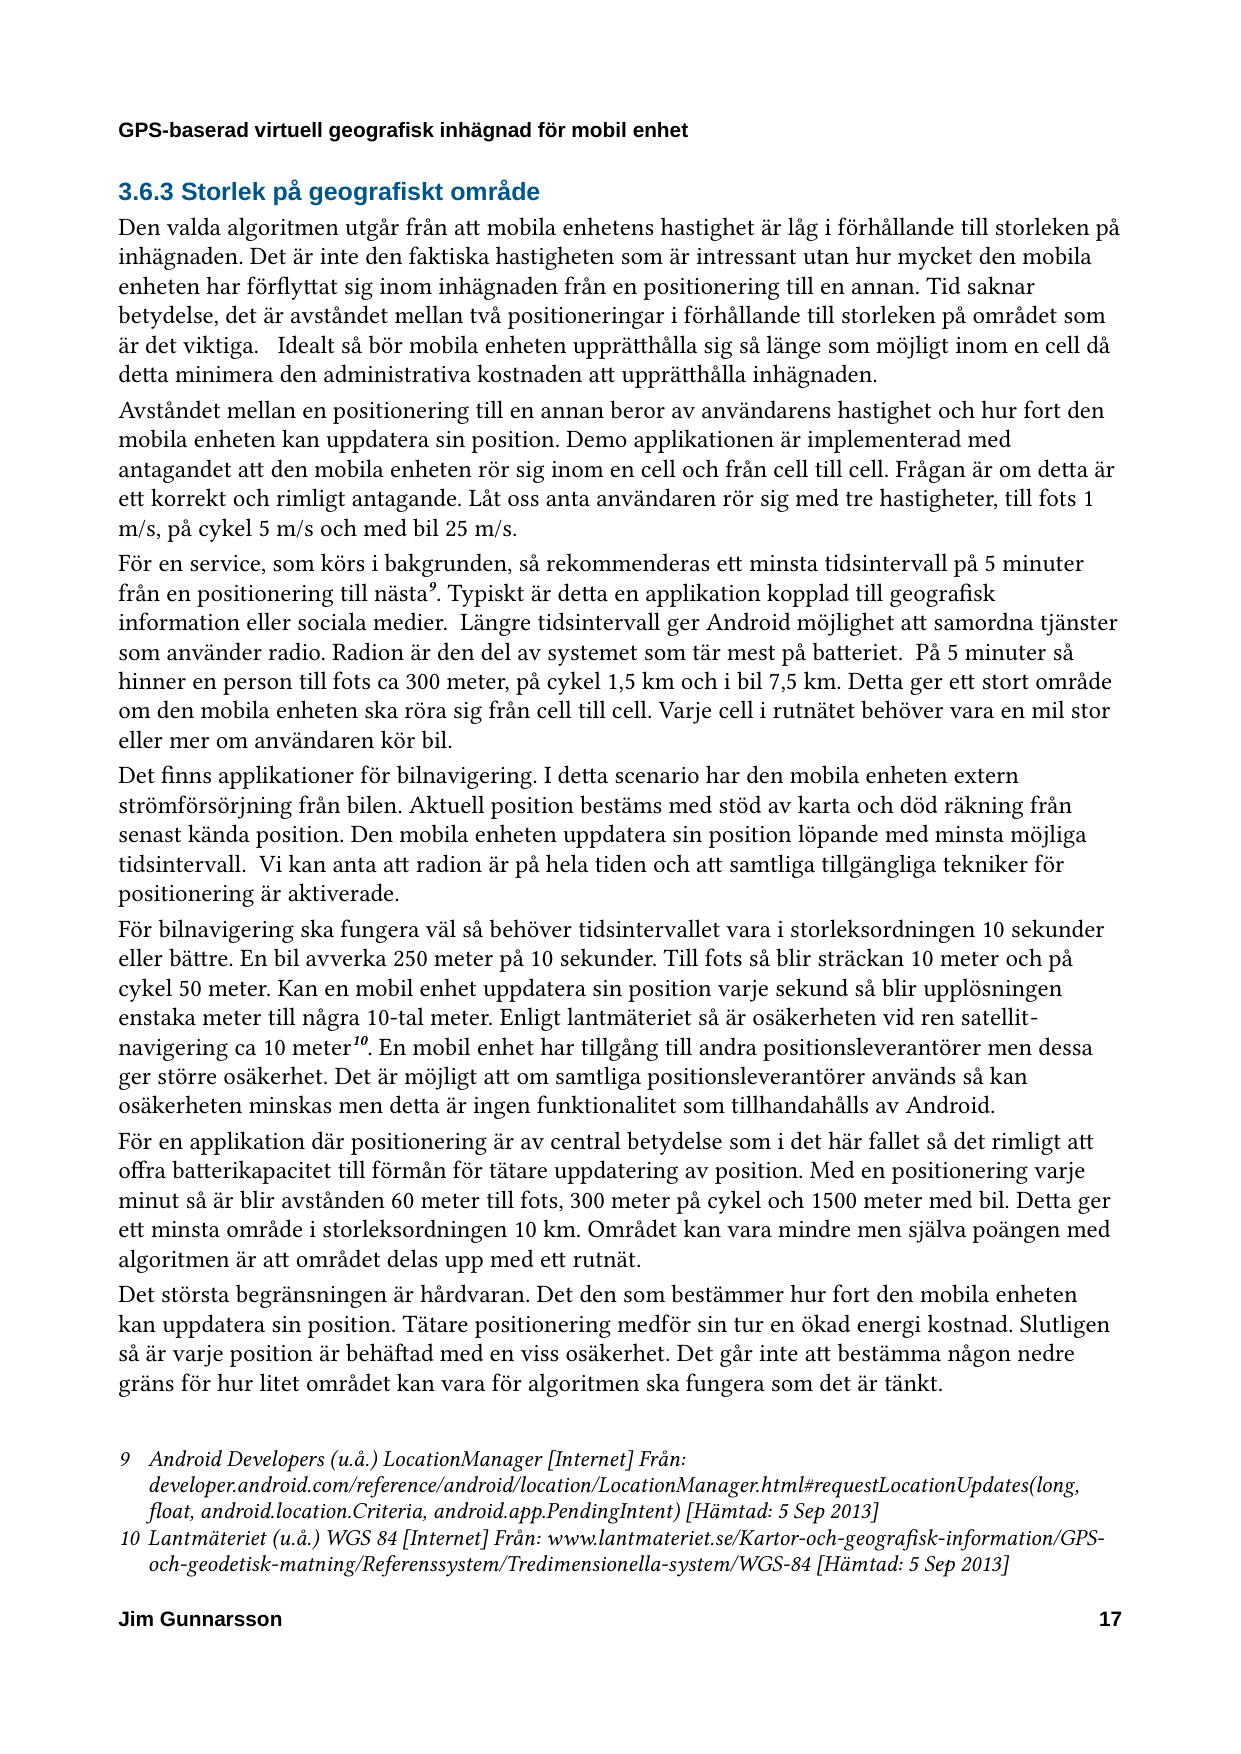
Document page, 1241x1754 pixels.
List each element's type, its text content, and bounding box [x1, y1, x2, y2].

text Lantmäteriet (u.å.) WGS 84 [Internet] Från: www.lantmateriet.se/Kartor-och-geografisk-information/GPS-och-geodetisk-matning/Referenssystem/Tredimensionella-system/WGS-84 [Hämtad: 5 Sep 2013] [118, 1524, 1122, 1577]
subtitle Storlek på geografiskt område [118, 177, 1122, 206]
text Den valda algoritmen utgår från att mobila enhetens hastighet är låg i förhållande till storleken på inhägnaden. Det är inte den faktiska hastigheten som är intressant utan hur mycket den mobila enheten har förflyttat sig inom inhägnaden från en positionering till en annan. Tid saknar betydelse, det är avståndet mellan två positioneringar i förhållande till storleken på området som är det viktiga. Idealt så bör mobila enheten upprätthålla sig så länge som möjligt inom en cell då detta minimera den administrativa kostnaden att upprätthålla inhägnaden. [118, 212, 1122, 389]
text För bilnavigering ska fungera väl så behöver tidsintervallet vara i storleksordningen 10 sekunder eller bättre. En bil avverka 250 meter på 10 sekunder. Till fots så blir sträckan 10 meter och på cykel 50 meter. Kan en mobil enhet uppdatera sin position varje sekund så blir upplösningen enstaka meter till några 10-tal meter. Enligt lantmäteriet så är osäkerheten vid ren satellit­navigering ca 10 meter. En mobil enhet har tillgång till andra positionsleverantörer men dessa ger större osäkerhet. Det är möjligt att om samtliga positionsleverantörer används så kan osäkerheten minskas men detta är ingen funktionalitet som tillhandahålls av Android. [118, 913, 1122, 1120]
text Det största begränsningen är hårdvaran. Det den som bestämmer hur fort den mobila enheten kan uppdatera sin position. Tätare positionering medför sin tur en ökad energi kostnad. Slutligen så är varje position är behäftad med en viss osäkerhet. Det går inte att bestämma någon nedre gräns för hur litet området kan vara för algoritmen ska fungera som det är tänkt. [118, 1279, 1122, 1397]
text Avståndet mellan en positionering till en annan beror av användarens hastighet och hur fort den mobila enheten kan uppdatera sin position. Demo applikationen är implementerad med antagandet att den mobila enheten rör sig inom en cell och från cell till cell. Frågan är om detta är ett korrekt och rimligt antagande. Låt oss anta användaren rör sig med tre hastigheter, till fots 1 m/s, på cykel 5 m/s och med bil 25 m/s. [118, 394, 1122, 542]
text För en service, som körs i bakgrunden, så rekommenderas ett minsta tidsintervall på 5 minuter från en positionering till nästa. Typiskt är detta en applikation kopplad till geografisk information eller sociala medier. Längre tidsintervall ger Android möjlighet att samordna tjänster som använder radio. Radion är den del av systemet som tär mest på batteriet. På 5 minuter så hinner en person till fots ca 300 meter, på cykel 1,5 km och i bil 7,5 km. Detta ger ett stort område om den mobila enheten ska röra sig från cell till cell. Varje cell i rutnätet behöver vara en mil stor eller mer om användaren kör bil. [118, 548, 1122, 754]
text För en applikation där positionering är av central betydelse som i det här fallet så det rimligt att offra batterikapacitet till förmån för tätare uppdatering av position. Med en positionering varje minut så är blir avstånden 60 meter till fots, 300 meter på cykel och 1500 meter med bil. Detta ger ett minsta område i storleksordningen 10 km. Området kan vara mindre men själva poängen med algoritmen är att området delas upp med ett rutnät. [118, 1126, 1122, 1273]
text Android Developers (u.å.) LocationManager [Internet] Från: developer.android.com/reference/android/location/LocationManager.html#requestLocationUpdates(long, float, android.location.Criteria, android.app.PendingIntent) [Hämtad: 5 Sep 2013] [118, 1446, 1122, 1524]
text Det finns applikationer för bilnavigering. I detta scenario har den mobila enheten extern strömförsörjning från bilen. Aktuell position bestäms med stöd av karta och död räkning från senast kända position. Den mobila enheten uppdatera sin position löpande med minsta möjliga tidsintervall. Vi kan anta att radion är på hela tiden och att samtliga tillgängliga tekniker för positionering är aktiverade. [118, 760, 1122, 908]
